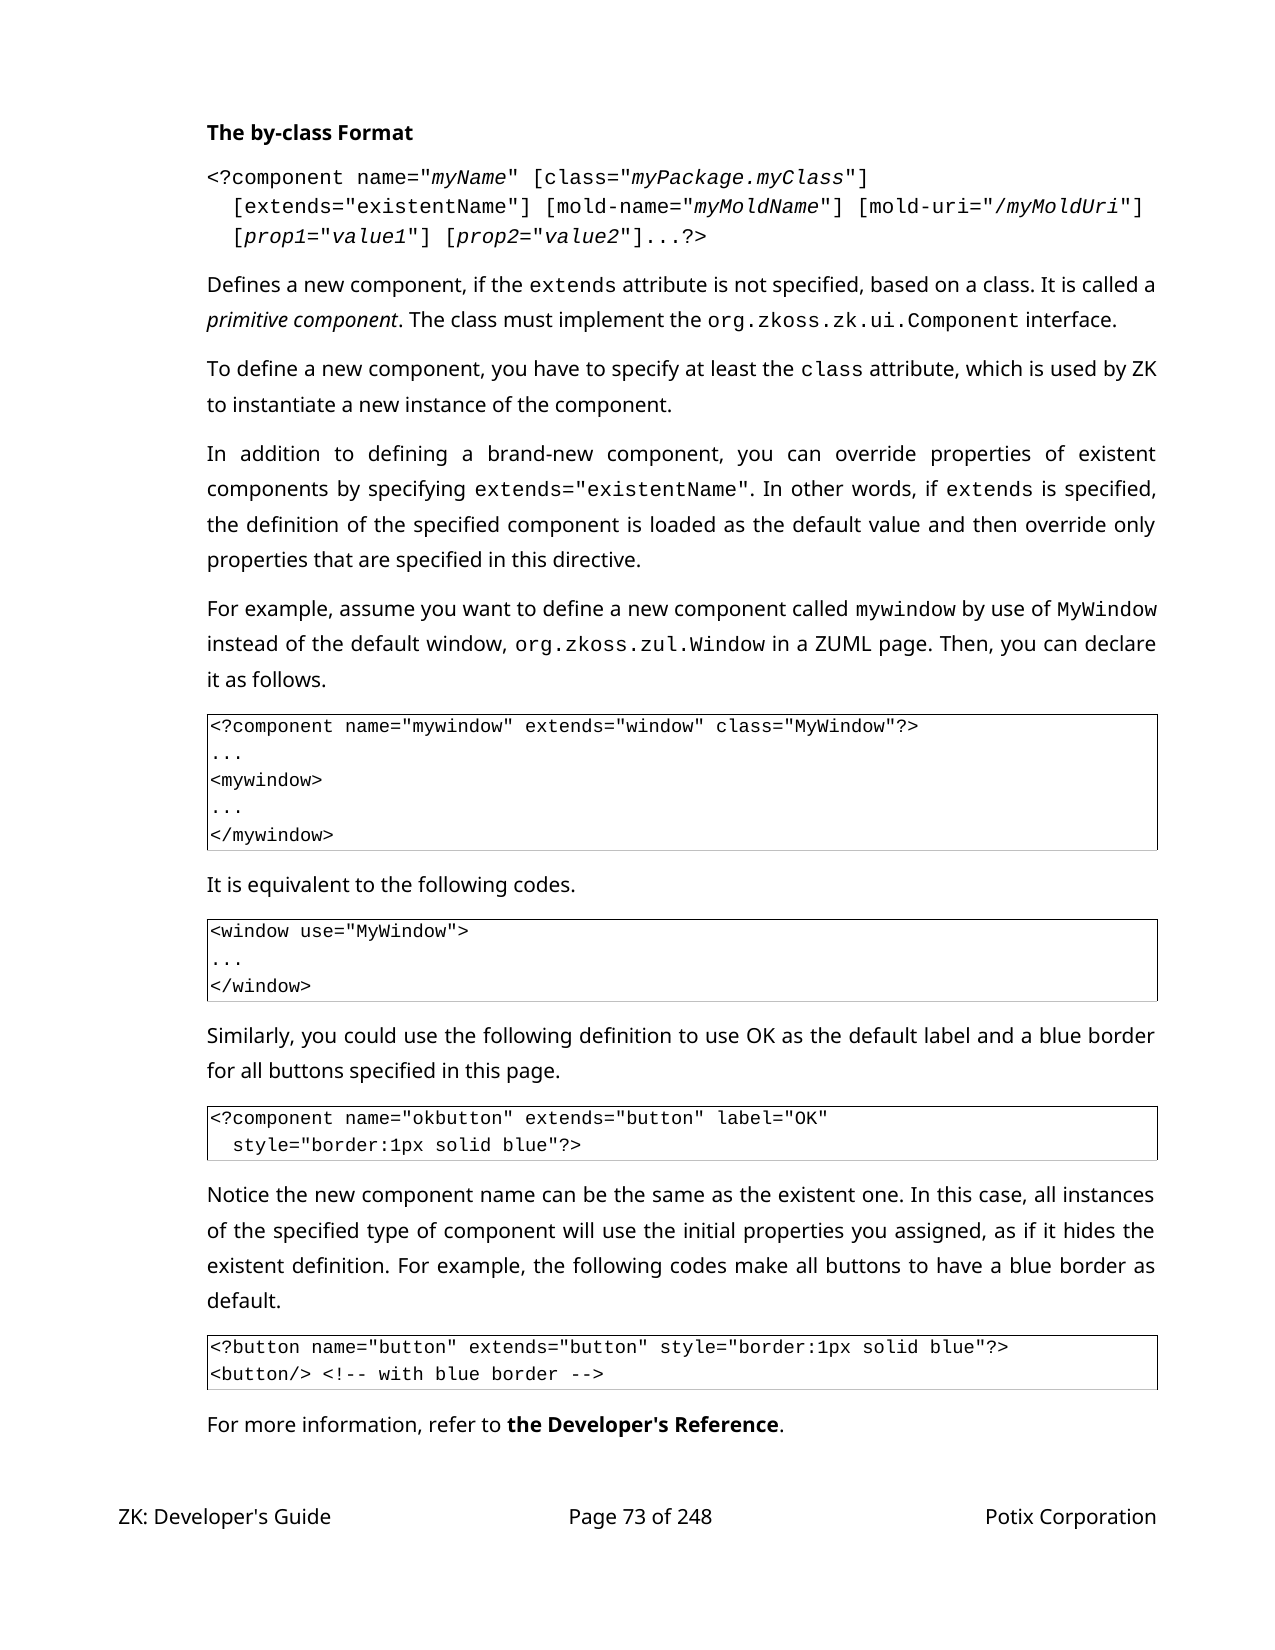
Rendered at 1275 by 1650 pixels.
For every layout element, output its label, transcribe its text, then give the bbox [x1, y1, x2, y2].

text ... [208, 741, 1157, 765]
text <window use="MyWindow"> [208, 920, 1157, 943]
text style="border:1px solid blue"?> [208, 1133, 1157, 1160]
text ... [208, 795, 1157, 819]
text Similarly, you could use the following definition to use OK as the default label and a blue border for all buttons specified in this page. [207, 1021, 1157, 1085]
text <?component name="mywindow" extends="window" class="MyWindow"?> [208, 715, 1157, 738]
text <?component name="okbutton" extends="button" label="OK" [208, 1107, 1157, 1130]
text To define a new component, you have to specify at least the class attribute, which is used by ZK to instantiate a new instance of the component. [207, 354, 1157, 418]
text For example, assume you want to define a new component called mywindow by use of MyWindow instead of the default window, org.zkoss.zul.Window in a ZUML page. Then, you can declare it as follows. [207, 594, 1157, 693]
text <?component name="myName" [class="myPackage.myClass"] [extends="existentName"] [mold-name="myMoldName"] [mold-uri="/myMoldUri"] [prop1="value1"] [prop2="value2"]...?> [207, 167, 1157, 249]
text </mywindow> [208, 822, 1157, 850]
text In addition to defining a brand-new component, you can override properties of existent components by specifying extends="existentName". In other words, if extends is specified, the definition of the specified component is loaded as the default value and then override only properties that are specified in this directive. [207, 439, 1157, 573]
text ... [208, 946, 1157, 971]
text Notice the new component name can be the same as the existent one. In this case, all instances of the specified type of component will use the initial properties you assigned, as if it hides the existent definition. For example, the following codes make all buttons to have a blue border as default. [207, 1181, 1157, 1314]
subtitle The by-class Format [207, 118, 1157, 146]
text <button/> <!-- with blue border --> [208, 1362, 1157, 1389]
text <mywindow> [208, 768, 1157, 792]
text It is equivalent to the following codes. [207, 870, 1157, 898]
text </window> [208, 973, 1157, 1001]
text For more information, refer to the Developer's Reference. [207, 1410, 1157, 1438]
text Defines a new component, if the extends attribute is not specified, based on a class. It is called a primitive component. The class must implement the org.zkoss.zk.ui.Component interface. [207, 270, 1157, 334]
text <?button name="button" extends="button" style="border:1px solid blue"?> [208, 1336, 1157, 1359]
